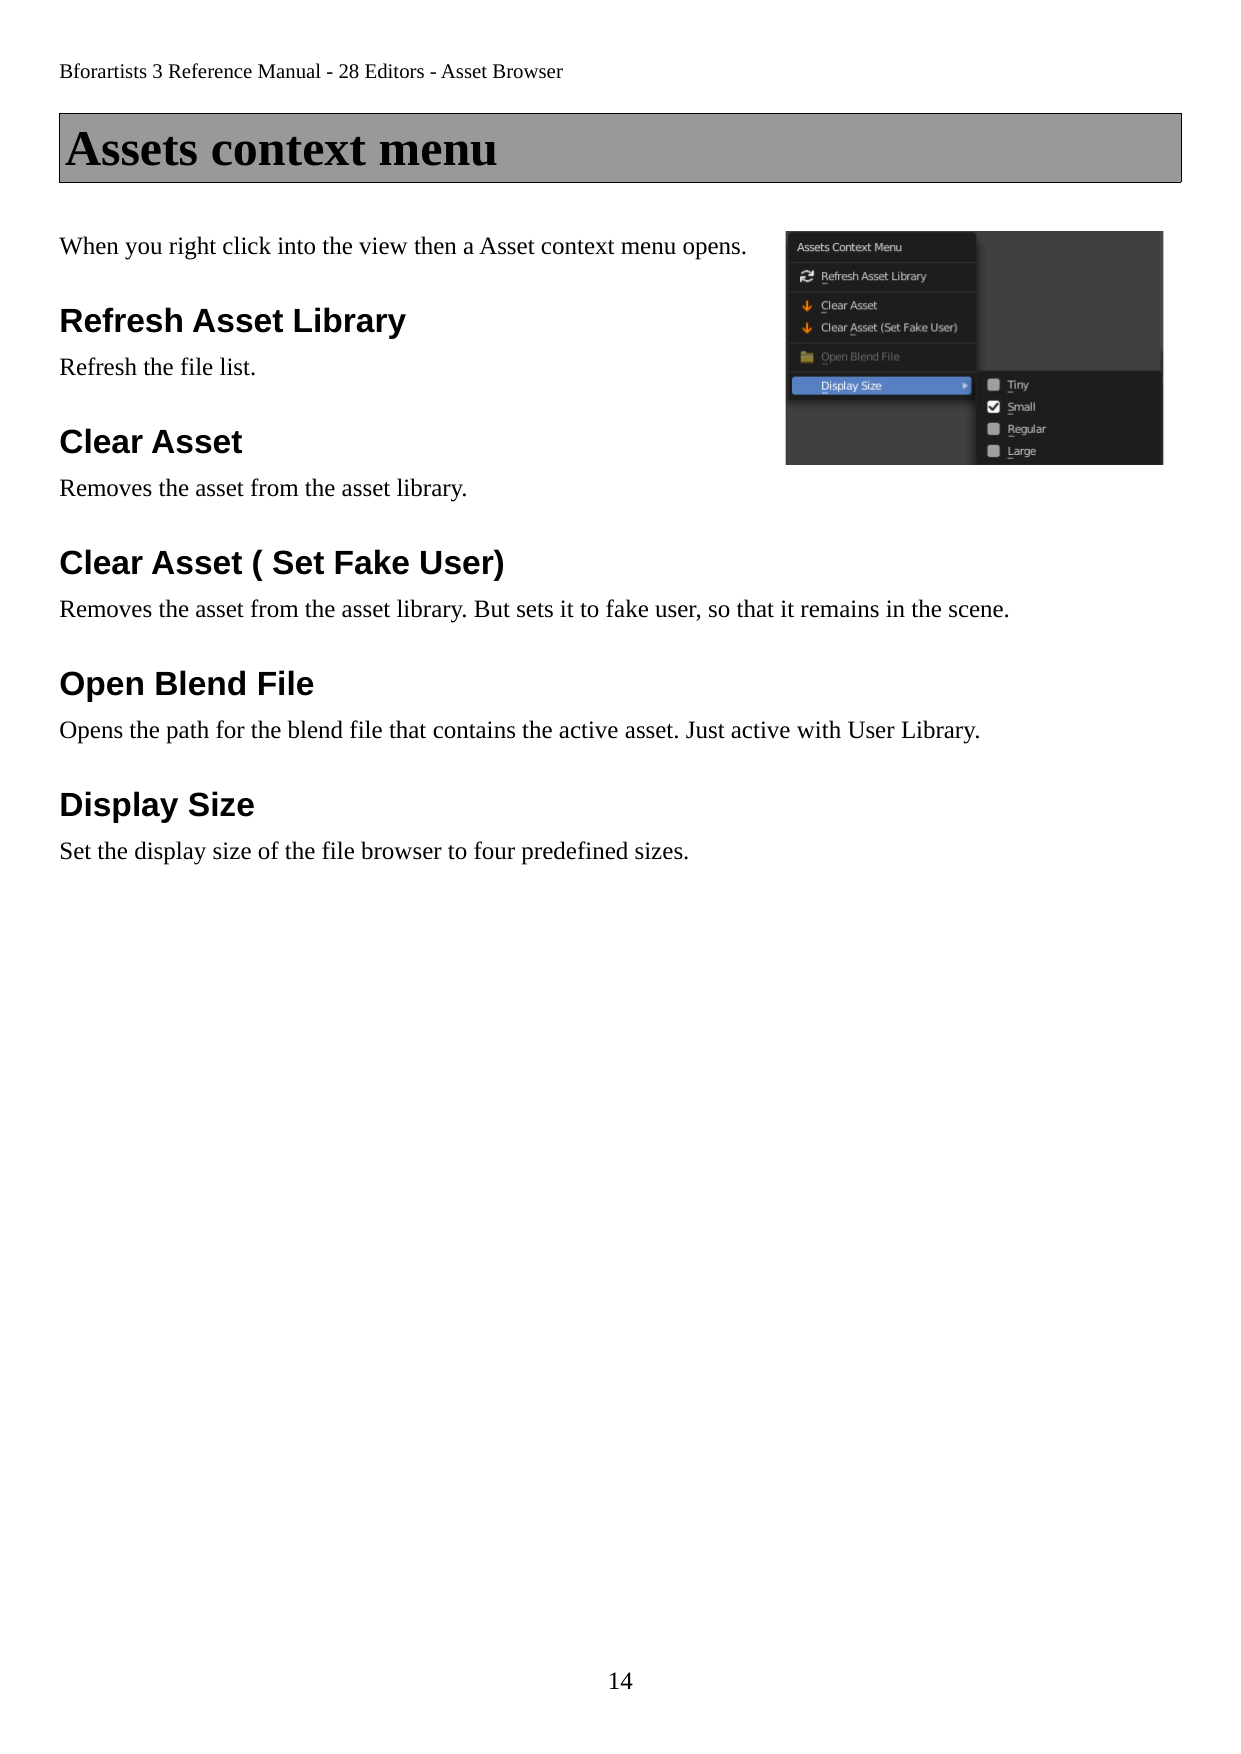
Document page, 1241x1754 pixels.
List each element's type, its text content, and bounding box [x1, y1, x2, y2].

picture [785, 231, 1164, 465]
subtitle [1164, 422, 1181, 460]
text When you right click into the view then a Asset context menu opens. [59, 231, 785, 259]
subtitle Clear Asset [59, 422, 785, 460]
text Removes the asset from the asset library. [59, 473, 1181, 502]
text Opens the path for the blend file that contains the active asset. Just active with User Library. [59, 715, 1181, 744]
subtitle Refresh Asset Library [59, 301, 785, 339]
subtitle Open Blend File [59, 664, 1181, 702]
subtitle Display Size [59, 785, 1181, 823]
subtitle [1164, 301, 1181, 339]
subtitle Clear Asset ( Set Fake User) [59, 543, 1181, 581]
text Removes the asset from the asset library. But sets it to fake user, so that it remains in the scene. [59, 594, 1181, 623]
text Refresh the file list. [59, 352, 785, 381]
table_header Assets context menu [60, 114, 1181, 182]
text Set the display size of the file browser to four predefined sizes. [59, 836, 1181, 865]
text [1164, 352, 1181, 381]
